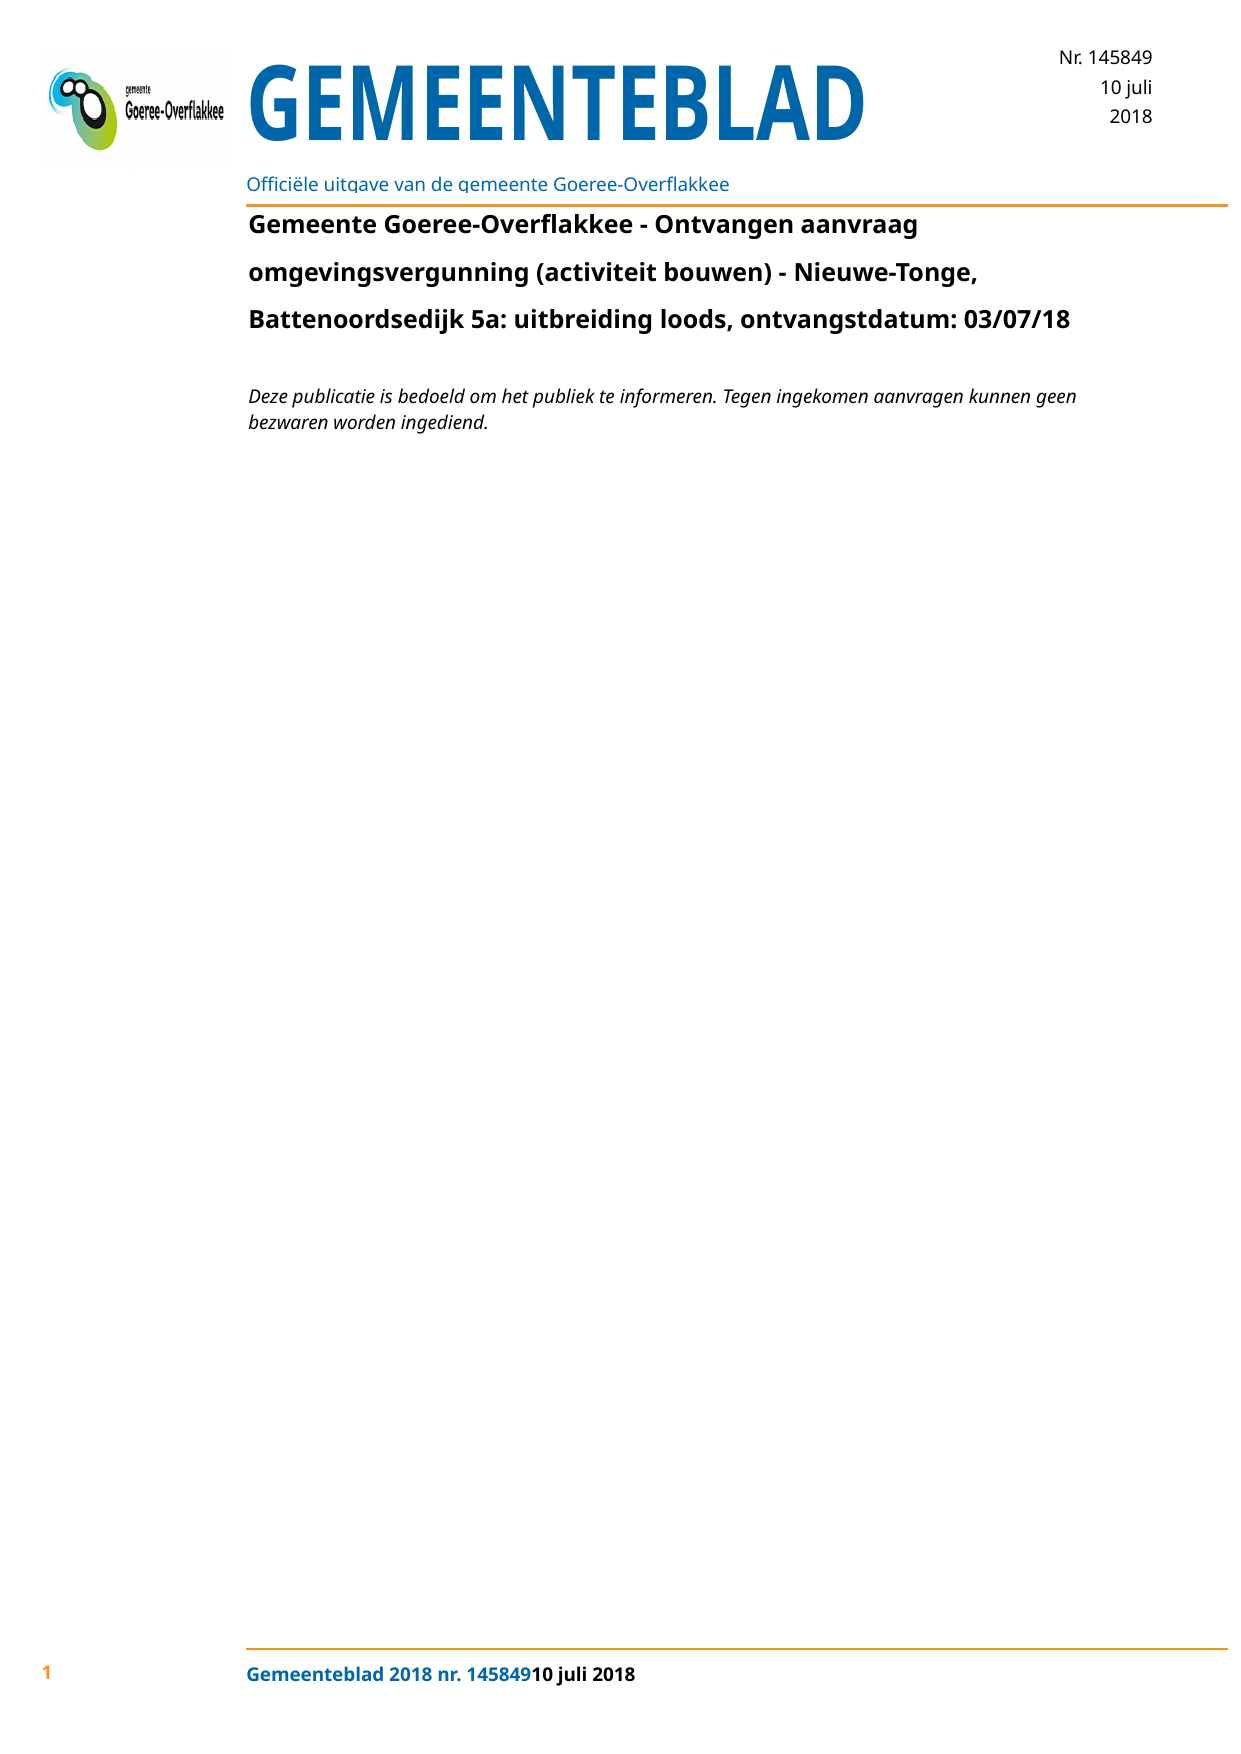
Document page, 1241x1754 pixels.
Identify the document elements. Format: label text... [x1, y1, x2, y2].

text Gemeente Goeree-Overflakkee - Ontvangen aanvraag omgevingsvergunning (activiteit bouwen) - Nieuwe-Tonge, Battenoordsedijk 5a: uitbreiding loods, ontvangstdatum: 03/07/18 [248, 207, 1152, 336]
text Deze publicatie is bedoeld om het publiek te informeren. Tegen ingekomen aanvragen kunnen geen bezwaren worden ingediend. [248, 384, 1152, 435]
picture [41, 47, 231, 172]
